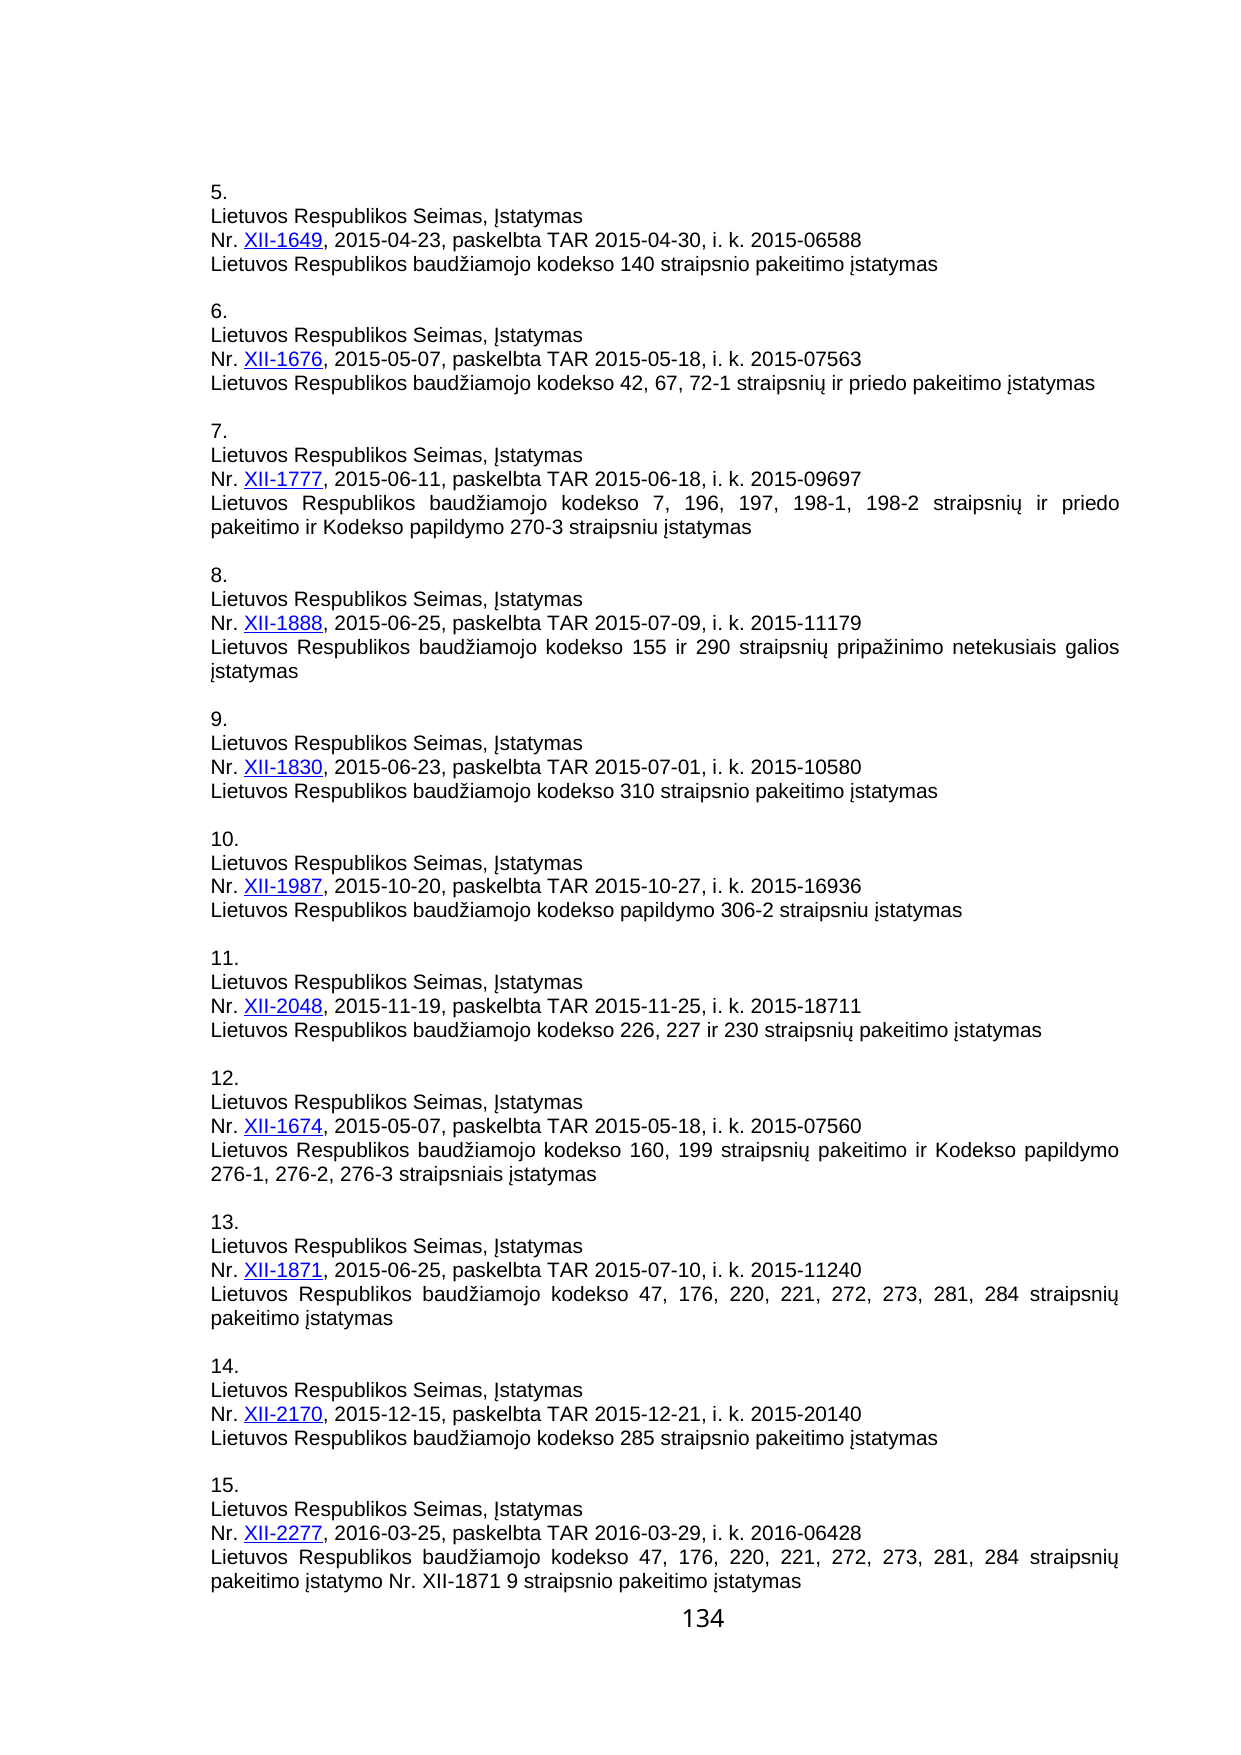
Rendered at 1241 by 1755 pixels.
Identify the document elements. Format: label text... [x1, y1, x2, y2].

text 6. [210, 299, 1120, 323]
text Lietuvos Respublikos Seimas, Įstatymas [210, 731, 1120, 754]
text Lietuvos Respublikos baudžiamojo kodekso 7, 196, 197, 198-1, 198-2 straipsnių ir priedo pakeitimo ir Kodekso papildymo 270-3 straipsniu įstatymas [210, 491, 1120, 539]
text 10. [210, 826, 1120, 850]
text Nr. XII-1871, 2015-06-25, paskelbta TAR 2015-07-10, i. k. 2015-11240 [210, 1258, 1120, 1282]
text Lietuvos Respublikos baudžiamojo kodekso 310 straipsnio pakeitimo įstatymas [210, 778, 1120, 802]
text 15. [210, 1473, 1120, 1497]
text Lietuvos Respublikos baudžiamojo kodekso 47, 176, 220, 221, 272, 273, 281, 284 straipsnių pakeitimo įstatymo Nr. XII-1871 9 straipsnio pakeitimo įstatymas [210, 1545, 1120, 1593]
text Lietuvos Respublikos Seimas, Įstatymas [210, 587, 1120, 611]
text Lietuvos Respublikos Seimas, Įstatymas [210, 1497, 1120, 1521]
text Lietuvos Respublikos Seimas, Įstatymas [210, 443, 1120, 467]
text 11. [210, 946, 1120, 970]
text Lietuvos Respublikos baudžiamojo kodekso 42, 67, 72-1 straipsnių ir priedo pakeitimo įstatymas [210, 371, 1120, 395]
text Lietuvos Respublikos Seimas, Įstatymas [210, 203, 1120, 227]
text Lietuvos Respublikos Seimas, Įstatymas [210, 1090, 1120, 1114]
text Lietuvos Respublikos Seimas, Įstatymas [210, 1234, 1120, 1258]
text 5. [210, 179, 1120, 203]
text 9. [210, 707, 1120, 731]
text Nr. XII-1649, 2015-04-23, paskelbta TAR 2015-04-30, i. k. 2015-06588 [210, 227, 1120, 251]
text Nr. XII-1987, 2015-10-20, paskelbta TAR 2015-10-27, i. k. 2015-16936 [210, 874, 1120, 898]
text Lietuvos Respublikos baudžiamojo kodekso 285 straipsnio pakeitimo įstatymas [210, 1425, 1120, 1449]
text 7. [210, 419, 1120, 443]
text 14. [210, 1353, 1120, 1377]
text 8. [210, 563, 1120, 587]
text Lietuvos Respublikos baudžiamojo kodekso 155 ir 290 straipsnių pripažinimo netekusiais galios įstatymas [210, 635, 1120, 683]
text Nr. XII-1888, 2015-06-25, paskelbta TAR 2015-07-09, i. k. 2015-11179 [210, 611, 1120, 635]
text Nr. XII-2170, 2015-12-15, paskelbta TAR 2015-12-21, i. k. 2015-20140 [210, 1401, 1120, 1425]
text Lietuvos Respublikos baudžiamojo kodekso 160, 199 straipsnių pakeitimo ir Kodekso papildymo 276-1, 276-2, 276-3 straipsniais įstatymas [210, 1138, 1120, 1186]
text Nr. XII-2048, 2015-11-19, paskelbta TAR 2015-11-25, i. k. 2015-18711 [210, 994, 1120, 1018]
text 13. [210, 1210, 1120, 1234]
text Nr. XII-2277, 2016-03-25, paskelbta TAR 2016-03-29, i. k. 2016-06428 [210, 1521, 1120, 1545]
text Nr. XII-1777, 2015-06-11, paskelbta TAR 2015-06-18, i. k. 2015-09697 [210, 467, 1120, 491]
text Lietuvos Respublikos Seimas, Įstatymas [210, 323, 1120, 347]
text Lietuvos Respublikos baudžiamojo kodekso 47, 176, 220, 221, 272, 273, 281, 284 straipsnių pakeitimo įstatymas [210, 1282, 1120, 1329]
text Lietuvos Respublikos Seimas, Įstatymas [210, 970, 1120, 994]
text Lietuvos Respublikos Seimas, Įstatymas [210, 1377, 1120, 1401]
text 12. [210, 1066, 1120, 1090]
text Nr. XII-1674, 2015-05-07, paskelbta TAR 2015-05-18, i. k. 2015-07560 [210, 1114, 1120, 1138]
text Lietuvos Respublikos baudžiamojo kodekso 140 straipsnio pakeitimo įstatymas [210, 251, 1120, 275]
text Lietuvos Respublikos Seimas, Įstatymas [210, 850, 1120, 874]
text Lietuvos Respublikos baudžiamojo kodekso 226, 227 ir 230 straipsnių pakeitimo įstatymas [210, 1018, 1120, 1042]
text Nr. XII-1676, 2015-05-07, paskelbta TAR 2015-05-18, i. k. 2015-07563 [210, 347, 1120, 371]
text Lietuvos Respublikos baudžiamojo kodekso papildymo 306-2 straipsniu įstatymas [210, 898, 1120, 922]
text Nr. XII-1830, 2015-06-23, paskelbta TAR 2015-07-01, i. k. 2015-10580 [210, 754, 1120, 778]
